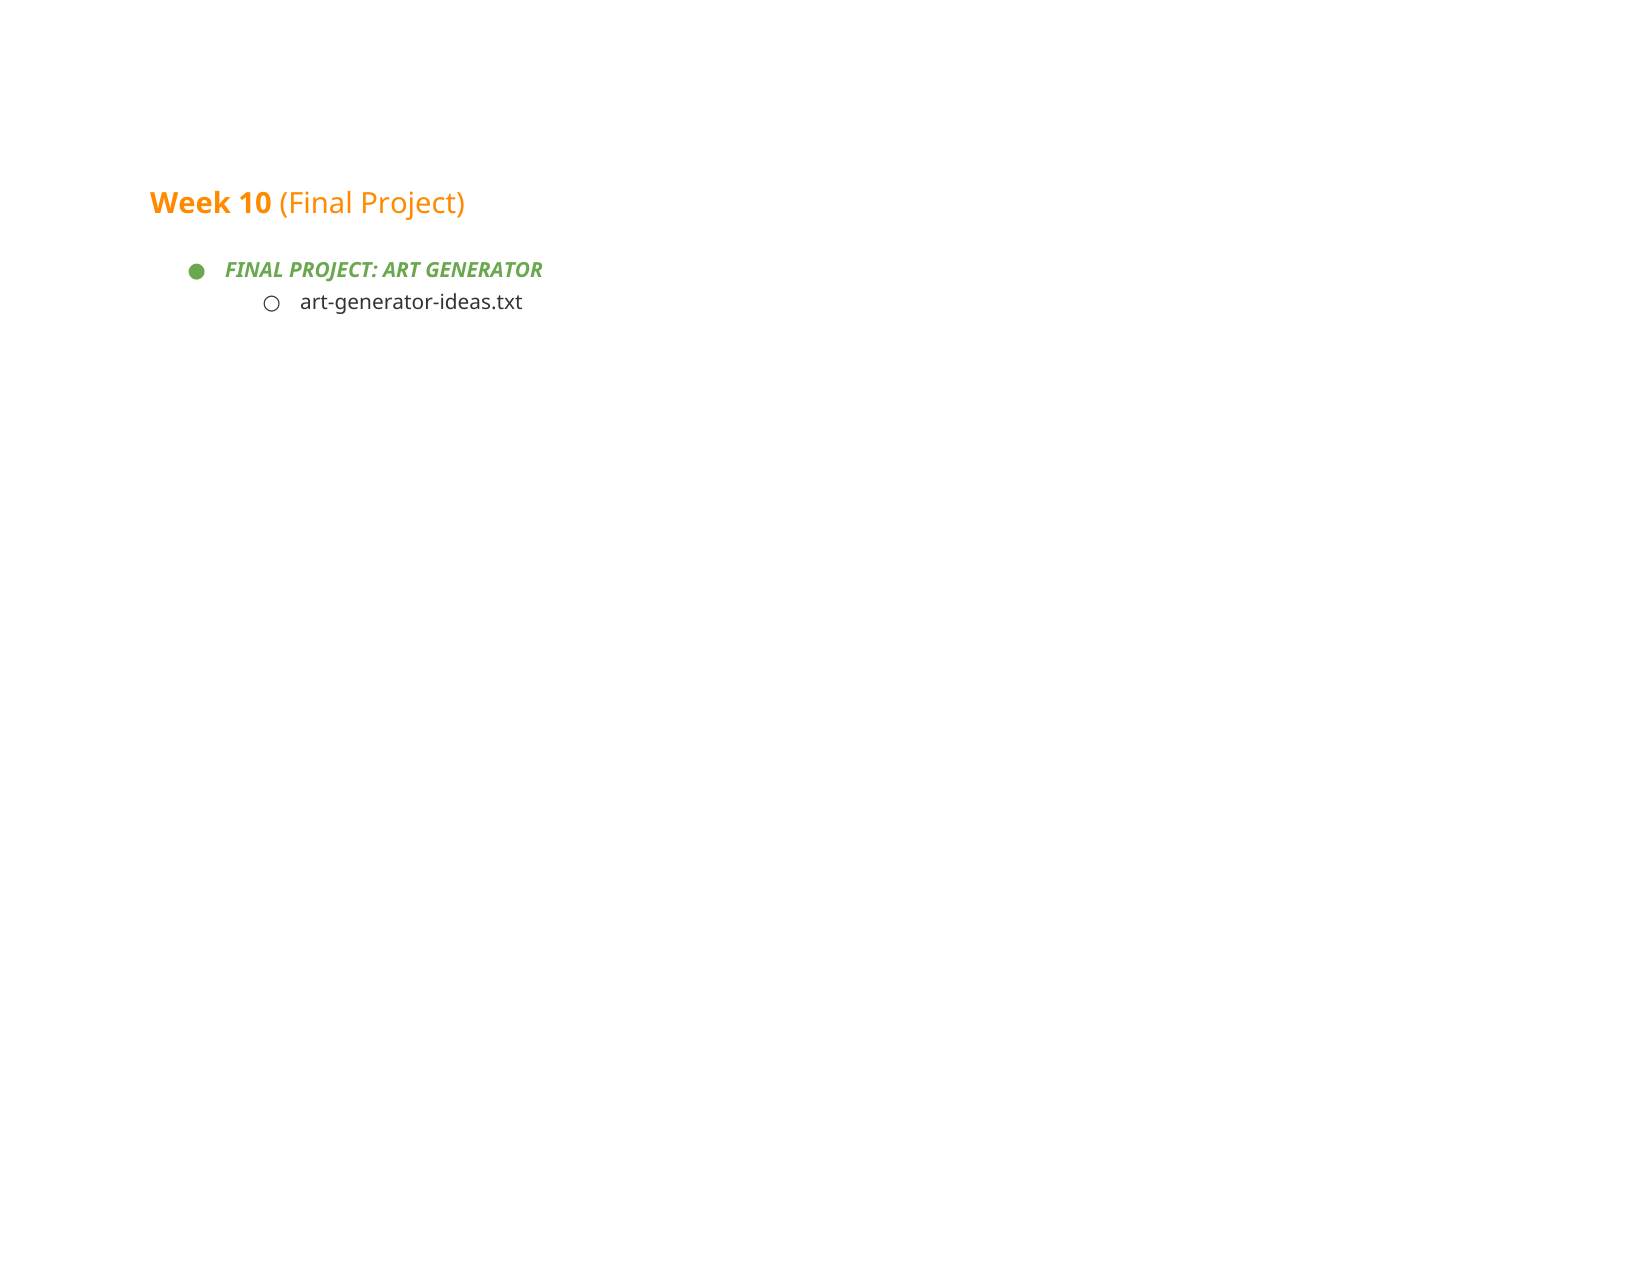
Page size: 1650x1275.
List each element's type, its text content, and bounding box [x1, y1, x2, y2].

subtitle Week 10 (Final Project) [150, 183, 1500, 222]
list art-generator-ideas.txt [262, 287, 1500, 316]
list FINAL PROJECT: ART GENERATOR [187, 255, 1500, 283]
